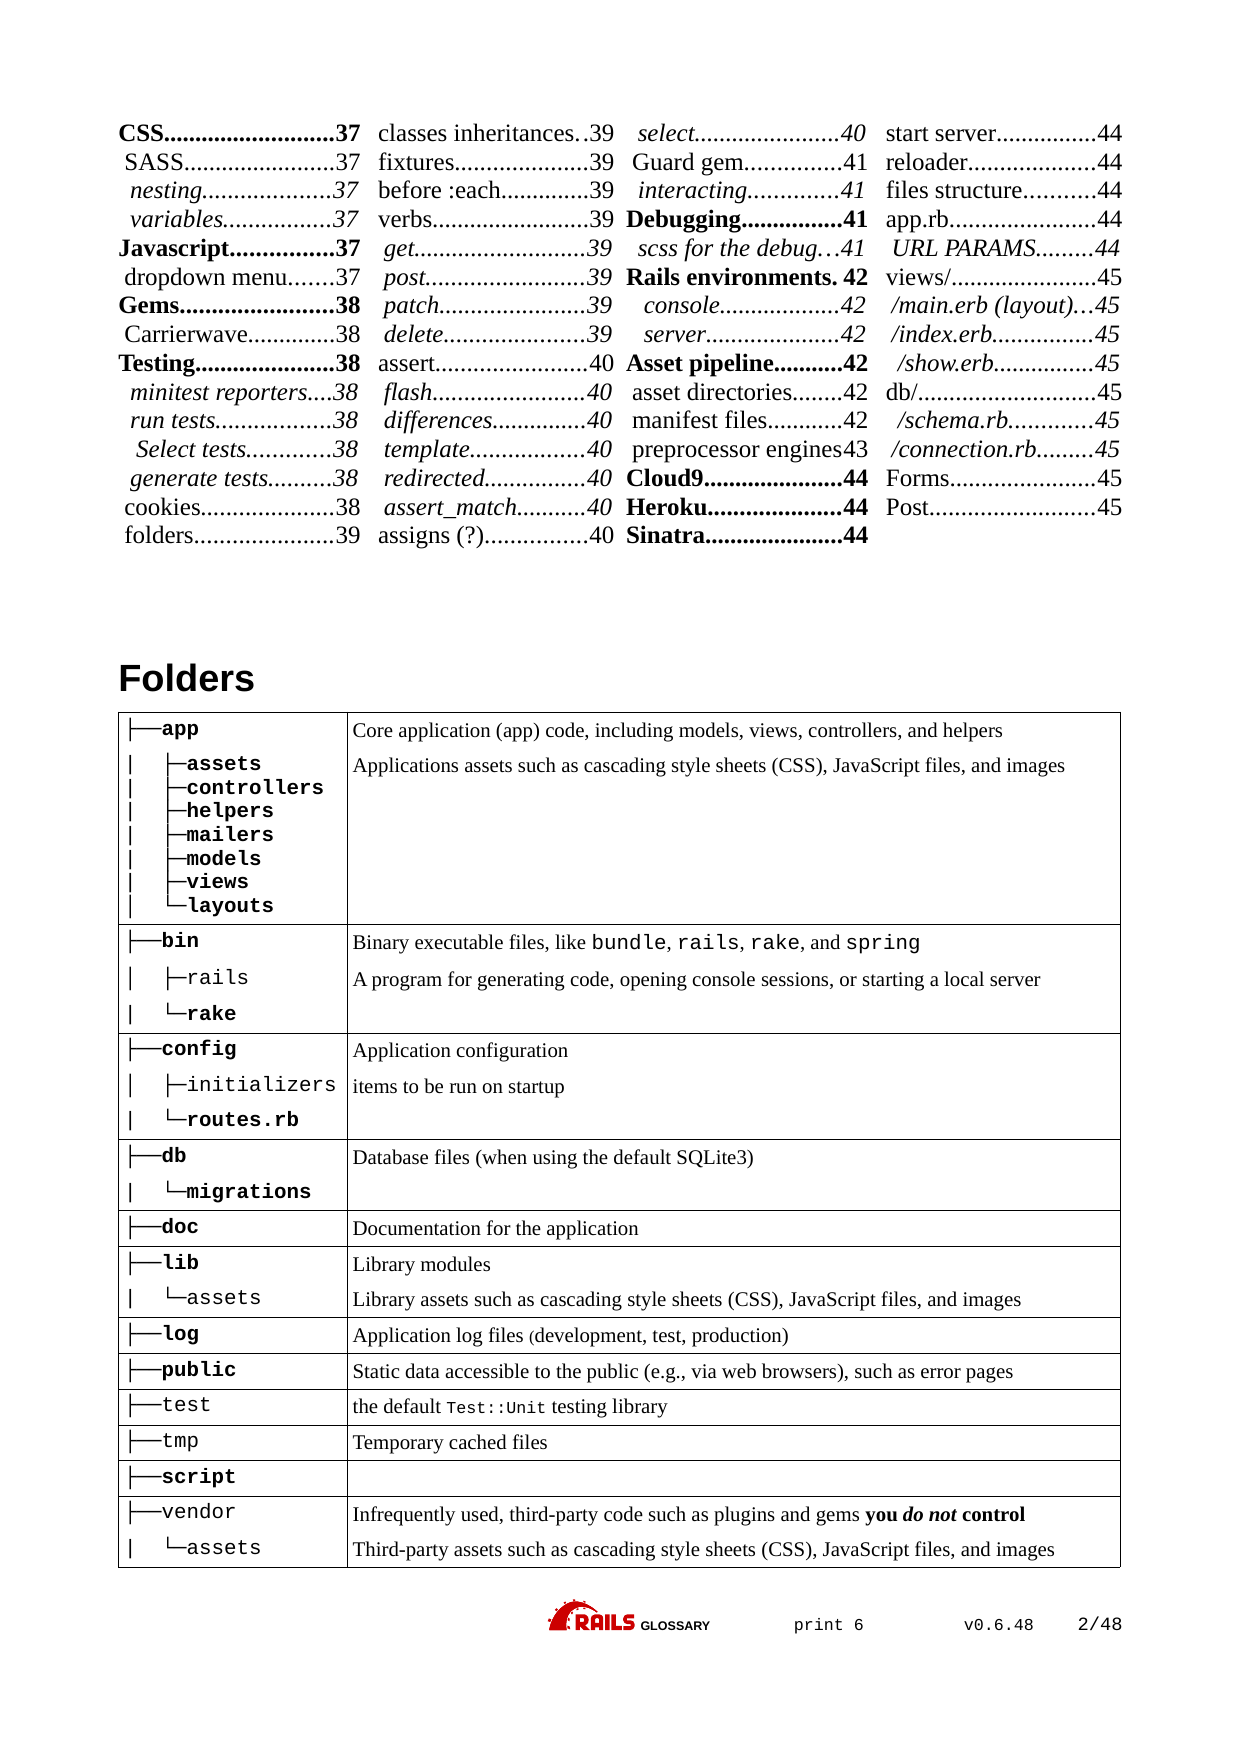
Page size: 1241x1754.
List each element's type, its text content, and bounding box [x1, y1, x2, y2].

text Select tests 38 [136, 434, 360, 463]
text flash 40 [384, 377, 614, 406]
text URL PARAMS 44 [891, 233, 1122, 262]
text Rails environments 42 [626, 262, 868, 291]
table_cell the default Test::Unit testing library [348, 1390, 1120, 1424]
text variables 37 [130, 204, 360, 233]
table_cell Application log files (development, test, production) [348, 1318, 1120, 1353]
table_cell [348, 1104, 1120, 1139]
text scss for the debug 41 [638, 233, 868, 262]
table_cell Binary executable files, like bundle, rails, rake, and spring [348, 925, 1120, 962]
text assigns (?) 40 [378, 521, 614, 549]
text template 40 [384, 434, 614, 463]
table_cell Infrequently used, third-party code such as plugins and gems you do not control [348, 1497, 1120, 1531]
text assert_match 40 [384, 492, 614, 521]
text fixtures 39 [378, 147, 614, 176]
table_cell ├──tmp [119, 1426, 347, 1460]
text verbs 39 [378, 204, 614, 233]
table_cell ├──vendor [119, 1497, 347, 1531]
text console 42 [643, 291, 868, 319]
text folders 39 [124, 521, 360, 549]
table_cell [348, 1461, 1120, 1496]
text post 39 [384, 262, 614, 291]
text select 40 [638, 118, 868, 147]
table_cell [348, 997, 1120, 1033]
text Javascript 37 [118, 233, 360, 262]
table_cell ├──log [119, 1318, 347, 1353]
text db/ 45 [886, 377, 1122, 406]
text run tests 38 [130, 406, 360, 434]
text minitest reporters 38 [130, 377, 360, 406]
text Forms 45 [886, 463, 1122, 492]
table_cell [348, 1175, 1120, 1210]
text /schema.rb 45 [891, 406, 1122, 434]
table_cell ├──bin [119, 925, 347, 962]
table_cell | └─migrations [119, 1175, 347, 1210]
text Heroku 44 [626, 492, 868, 521]
text server 42 [643, 319, 868, 348]
table_cell | ├─assets | ├─controllers | ├─helpers | ├─mailers | ├─models | ├─views │ └─layouts [119, 747, 347, 924]
text manifest files 42 [632, 406, 868, 434]
table_cell ├──test [119, 1390, 347, 1424]
table_cell ├──db [119, 1140, 347, 1175]
text patch 39 [384, 291, 614, 319]
table_cell │ ├─rails [119, 962, 347, 997]
table_cell Third-party assets such as cascading style sheets (CSS), JavaScript files, and images [348, 1531, 1120, 1567]
table_cell Library modules [348, 1247, 1120, 1282]
text /show.erb 45 [891, 348, 1122, 377]
text Post 45 [886, 492, 1122, 521]
table_header ├──app [119, 713, 347, 747]
text assert 40 [378, 348, 614, 377]
text asset directories 42 [632, 377, 868, 406]
text Sinatra 44 [626, 521, 868, 549]
table_cell ├──lib [119, 1247, 347, 1282]
text get 39 [384, 233, 614, 262]
table_cell ├──doc [119, 1211, 347, 1246]
table_cell | └─assets [119, 1531, 347, 1567]
text classes inheritances 39 [378, 118, 614, 147]
text app.rb 44 [886, 204, 1122, 233]
text Guard gem 41 [632, 147, 868, 176]
table_cell | └─routes.rb [119, 1104, 347, 1139]
text /connection.rb 45 [891, 434, 1122, 463]
text Gems 38 [118, 291, 360, 319]
text Testing 38 [118, 348, 360, 377]
text /index.erb 45 [891, 319, 1122, 348]
table_cell items to be run on startup [348, 1068, 1120, 1104]
text dropdown menu 37 [124, 262, 360, 291]
table_cell Library assets such as cascading style sheets (CSS), JavaScript files, and images [348, 1282, 1120, 1317]
table_cell Temporary cached files [348, 1426, 1120, 1460]
text views/ 45 [886, 262, 1122, 291]
text SASS 37 [124, 147, 360, 176]
table_header Core application (app) code, including models, views, controllers, and helpers [348, 713, 1120, 747]
text delete 39 [384, 319, 614, 348]
text generate tests 38 [130, 463, 360, 492]
text cookies 38 [124, 492, 360, 521]
table_cell ├──script [119, 1461, 347, 1496]
table_cell Application configuration [348, 1034, 1120, 1068]
table_cell | └─rake [119, 997, 347, 1033]
table_cell Documentation for the application [348, 1211, 1120, 1246]
text differences 40 [384, 406, 614, 434]
table_cell ├──public [119, 1354, 347, 1388]
text Asset pipeline 42 [626, 348, 868, 377]
text Cloud9 44 [626, 463, 868, 492]
table_cell A program for generating code, opening console sessions, or starting a local server [348, 962, 1120, 997]
text Debugging 41 [626, 204, 868, 233]
table_cell Static data accessible to the public (e.g., via web browsers), such as error pages [348, 1354, 1120, 1388]
text start server 44 [886, 118, 1122, 147]
subtitle Folders [118, 656, 611, 699]
text preprocessor engines 43 [632, 434, 868, 463]
text files structure 44 [886, 176, 1122, 204]
table_cell | └─assets [119, 1282, 347, 1317]
text redirected 40 [384, 463, 614, 492]
table_cell ├──config [119, 1034, 347, 1068]
text Carrierwave 38 [124, 319, 360, 348]
text reloader 44 [886, 147, 1122, 176]
text before :each 39 [378, 176, 614, 204]
text /main.erb (layout) 45 [891, 291, 1122, 319]
table_cell │ ├─initializers [119, 1068, 347, 1104]
text nesting 37 [130, 176, 360, 204]
text CSS 37 [118, 118, 360, 147]
table_cell Database files (when using the default SQLite3) [348, 1140, 1120, 1175]
text interacting 41 [638, 176, 868, 204]
table_cell Applications assets such as cascading style sheets (CSS), JavaScript files, and images [348, 747, 1120, 924]
